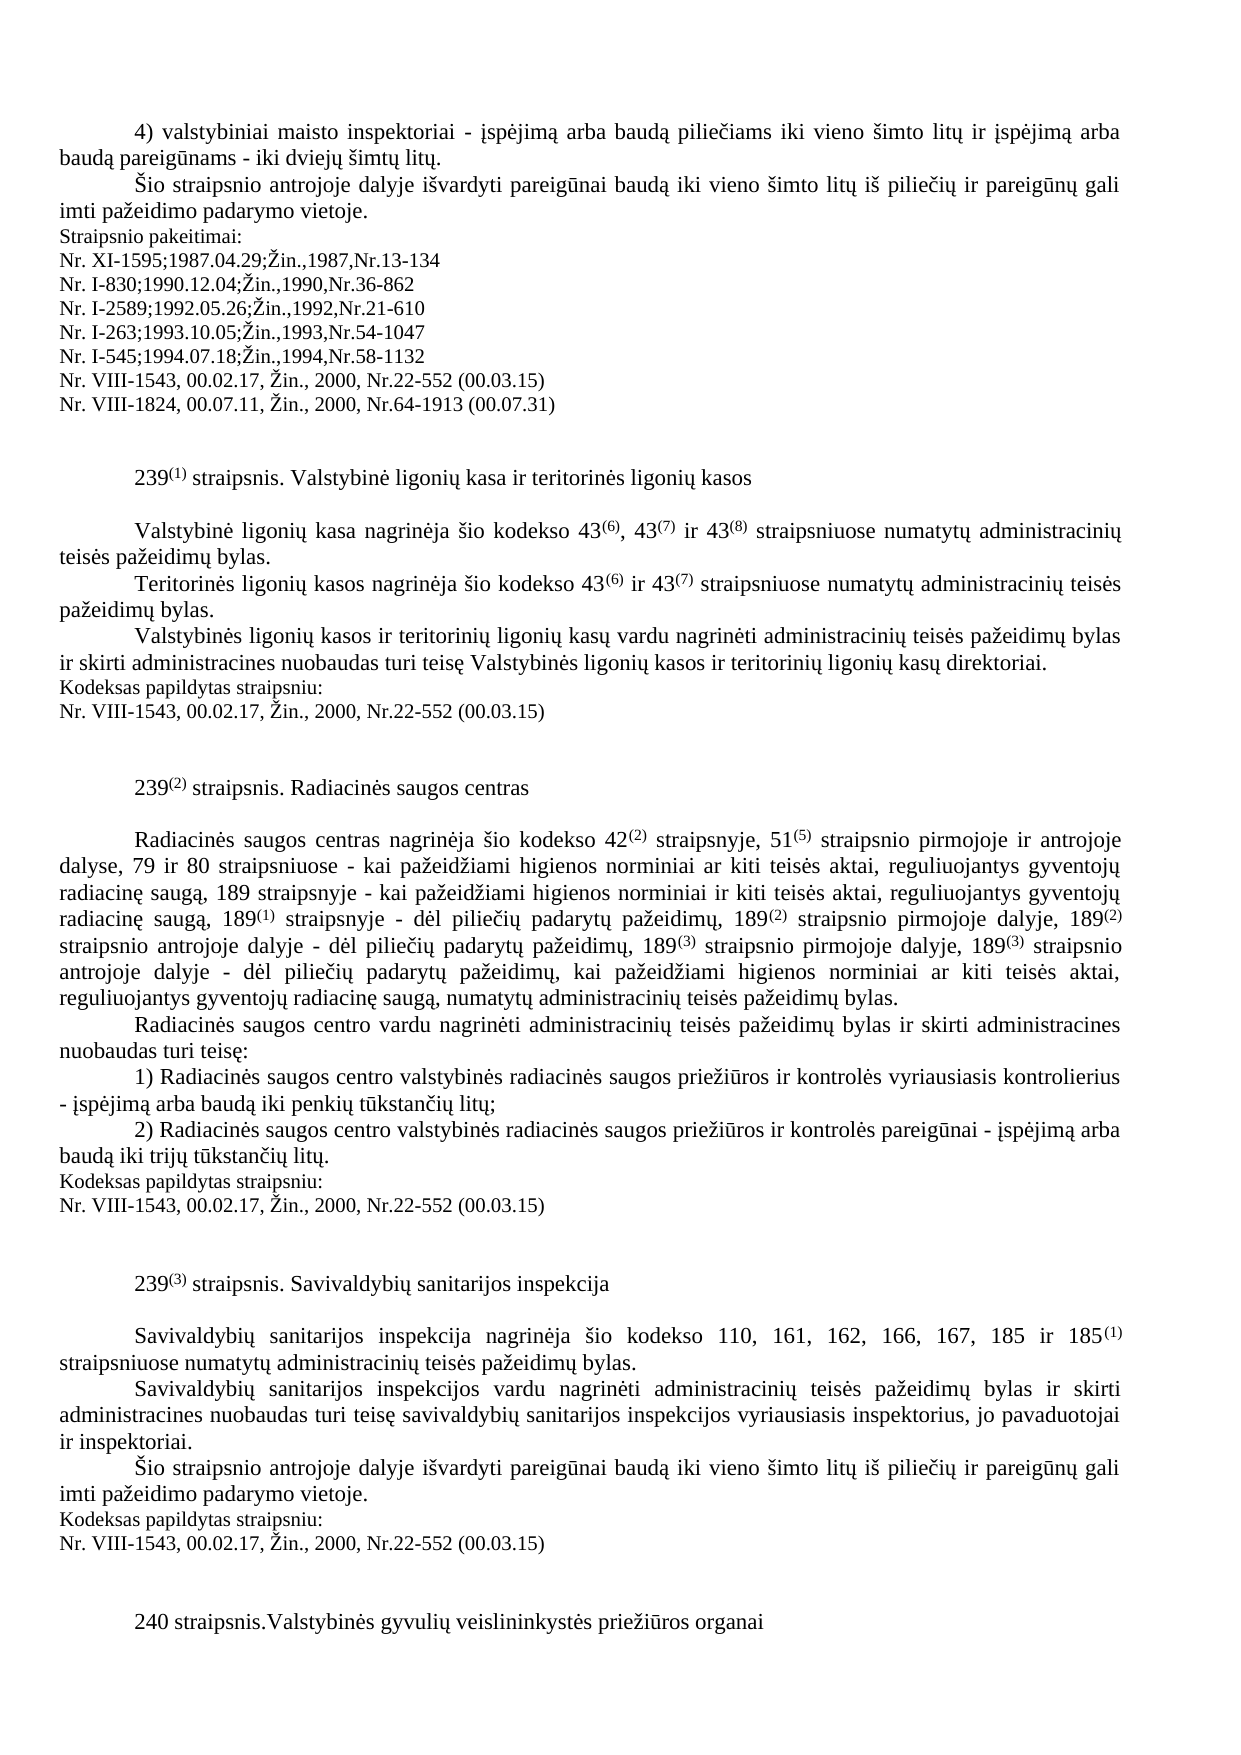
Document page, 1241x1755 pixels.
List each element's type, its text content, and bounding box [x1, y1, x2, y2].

text Nr. I-2589;1992.05.26;Žin.,1992,Nr.21-610 [59, 296, 1122, 320]
text Nr. VIII-1543, 00.02.17, Žin., 2000, Nr.22-552 (00.03.15) [59, 1531, 1122, 1555]
text Radiacinės saugos centras nagrinėja šio kodekso 42(2) straipsnyje, 51(5) straipsnio pirmojoje ir antrojoje dalyse, 79 ir 80 straipsniuose - kai pažeidžiami higienos norminiai ar kiti teisės aktai, reguliuojantys gyventojų radiacinę saugą, 189 straipsnyje - kai pažeidžiami higienos norminiai ir kiti teisės aktai, reguliuojantys gyventojų radiacinę saugą, 189(1) straipsnyje - dėl piliečių padarytų pažeidimų, 189(2) straipsnio pirmojoje dalyje, 189(2) straipsnio antrojoje dalyje - dėl piliečių padarytų pažeidimų, 189(3) straipsnio pirmojoje dalyje, 189(3) straipsnio antrojoje dalyje - dėl piliečių padarytų pažeidimų, kai pažeidžiami higienos norminiai ar kiti teisės aktai, reguliuojantys gyventojų radiacinę saugą, numatytų administracinių teisės pažeidimų bylas. [59, 826, 1122, 1011]
text Nr. I-263;1993.10.05;Žin.,1993,Nr.54-1047 [59, 320, 1122, 344]
text Valstybinė ligonių kasa nagrinėja šio kodekso 43(6), 43(7) ir 43(8) straipsniuose numatytų administracinių teisės pažeidimų bylas. [59, 517, 1122, 569]
text Nr. I-545;1994.07.18;Žin.,1994,Nr.58-1132 [59, 344, 1122, 368]
text 239(1) straipsnis. Valstybinė ligonių kasa ir teritorinės ligonių kasos [59, 464, 1122, 491]
text Šio straipsnio antrojoje dalyje išvardyti pareigūnai baudą iki vieno šimto litų iš piliečių ir pareigūnų gali imti pažeidimo padarymo vietoje. [59, 1454, 1122, 1507]
text Valstybinės ligonių kasos ir teritorinių ligonių kasų vardu nagrinėti administracinių teisės pažeidimų bylas ir skirti administracines nuobaudas turi teisę Valstybinės ligonių kasos ir teritorinių ligonių kasų direktoriai. [59, 622, 1122, 675]
text Nr. VIII-1824, 00.07.11, Žin., 2000, Nr.64-1913 (00.07.31) [59, 392, 1122, 416]
text Kodeksas papildytas straipsniu: [59, 1507, 1122, 1531]
text 239(3) straipsnis. Savivaldybių sanitarijos inspekcija [59, 1270, 1122, 1296]
text Savivaldybių sanitarijos inspekcijos vardu nagrinėti administracinių teisės pažeidimų bylas ir skirti administracines nuobaudas turi teisę savivaldybių sanitarijos inspekcijos vyriausiasis inspektorius, jo pavaduotojai ir inspektoriai. [59, 1375, 1122, 1454]
text Kodeksas papildytas straipsniu: [59, 1169, 1122, 1193]
text Nr. VIII-1543, 00.02.17, Žin., 2000, Nr.22-552 (00.03.15) [59, 1193, 1122, 1217]
text Nr. VIII-1543, 00.02.17, Žin., 2000, Nr.22-552 (00.03.15) [59, 368, 1122, 392]
text Nr. VIII-1543, 00.02.17, Žin., 2000, Nr.22-552 (00.03.15) [59, 699, 1122, 723]
text 4) valstybiniai maisto inspektoriai - įspėjimą arba baudą piliečiams iki vieno šimto litų ir įspėjimą arba baudą pareigūnams - iki dviejų šimtų litų. [59, 118, 1121, 171]
text 1) Radiacinės saugos centro valstybinės radiacinės saugos priežiūros ir kontrolės vyriausiasis kontrolierius - įspėjimą arba baudą iki penkių tūkstančių litų; [59, 1063, 1122, 1116]
text 240 straipsnis.Valstybinės gyvulių veislininkystės priežiūros organai [59, 1608, 1122, 1634]
text Nr. I-830;1990.12.04;Žin.,1990,Nr.36-862 [59, 272, 1122, 296]
text Šio straipsnio antrojoje dalyje išvardyti pareigūnai baudą iki vieno šimto litų iš piliečių ir pareigūnų gali imti pažeidimo padarymo vietoje. [59, 171, 1122, 223]
text 2) Radiacinės saugos centro valstybinės radiacinės saugos priežiūros ir kontrolės pareigūnai - įspėjimą arba baudą iki trijų tūkstančių litų. [59, 1116, 1122, 1169]
text Savivaldybių sanitarijos inspekcija nagrinėja šio kodekso 110, 161, 162, 166, 167, 185 ir 185(1) straipsniuose numatytų administracinių teisės pažeidimų bylas. [59, 1322, 1122, 1375]
text Teritorinės ligonių kasos nagrinėja šio kodekso 43(6) ir 43(7) straipsniuose numatytų administracinių teisės pažeidimų bylas. [59, 569, 1122, 622]
text Radiacinės saugos centro vardu nagrinėti administracinių teisės pažeidimų bylas ir skirti administracines nuobaudas turi teisę: [59, 1011, 1122, 1063]
text Straipsnio pakeitimai: [59, 223, 1122, 248]
text 239(2) straipsnis. Radiacinės saugos centras [59, 773, 1122, 800]
text Nr. XI-1595;1987.04.29;Žin.,1987,Nr.13-134 [59, 248, 1122, 272]
text Kodeksas papildytas straipsniu: [59, 675, 1122, 699]
